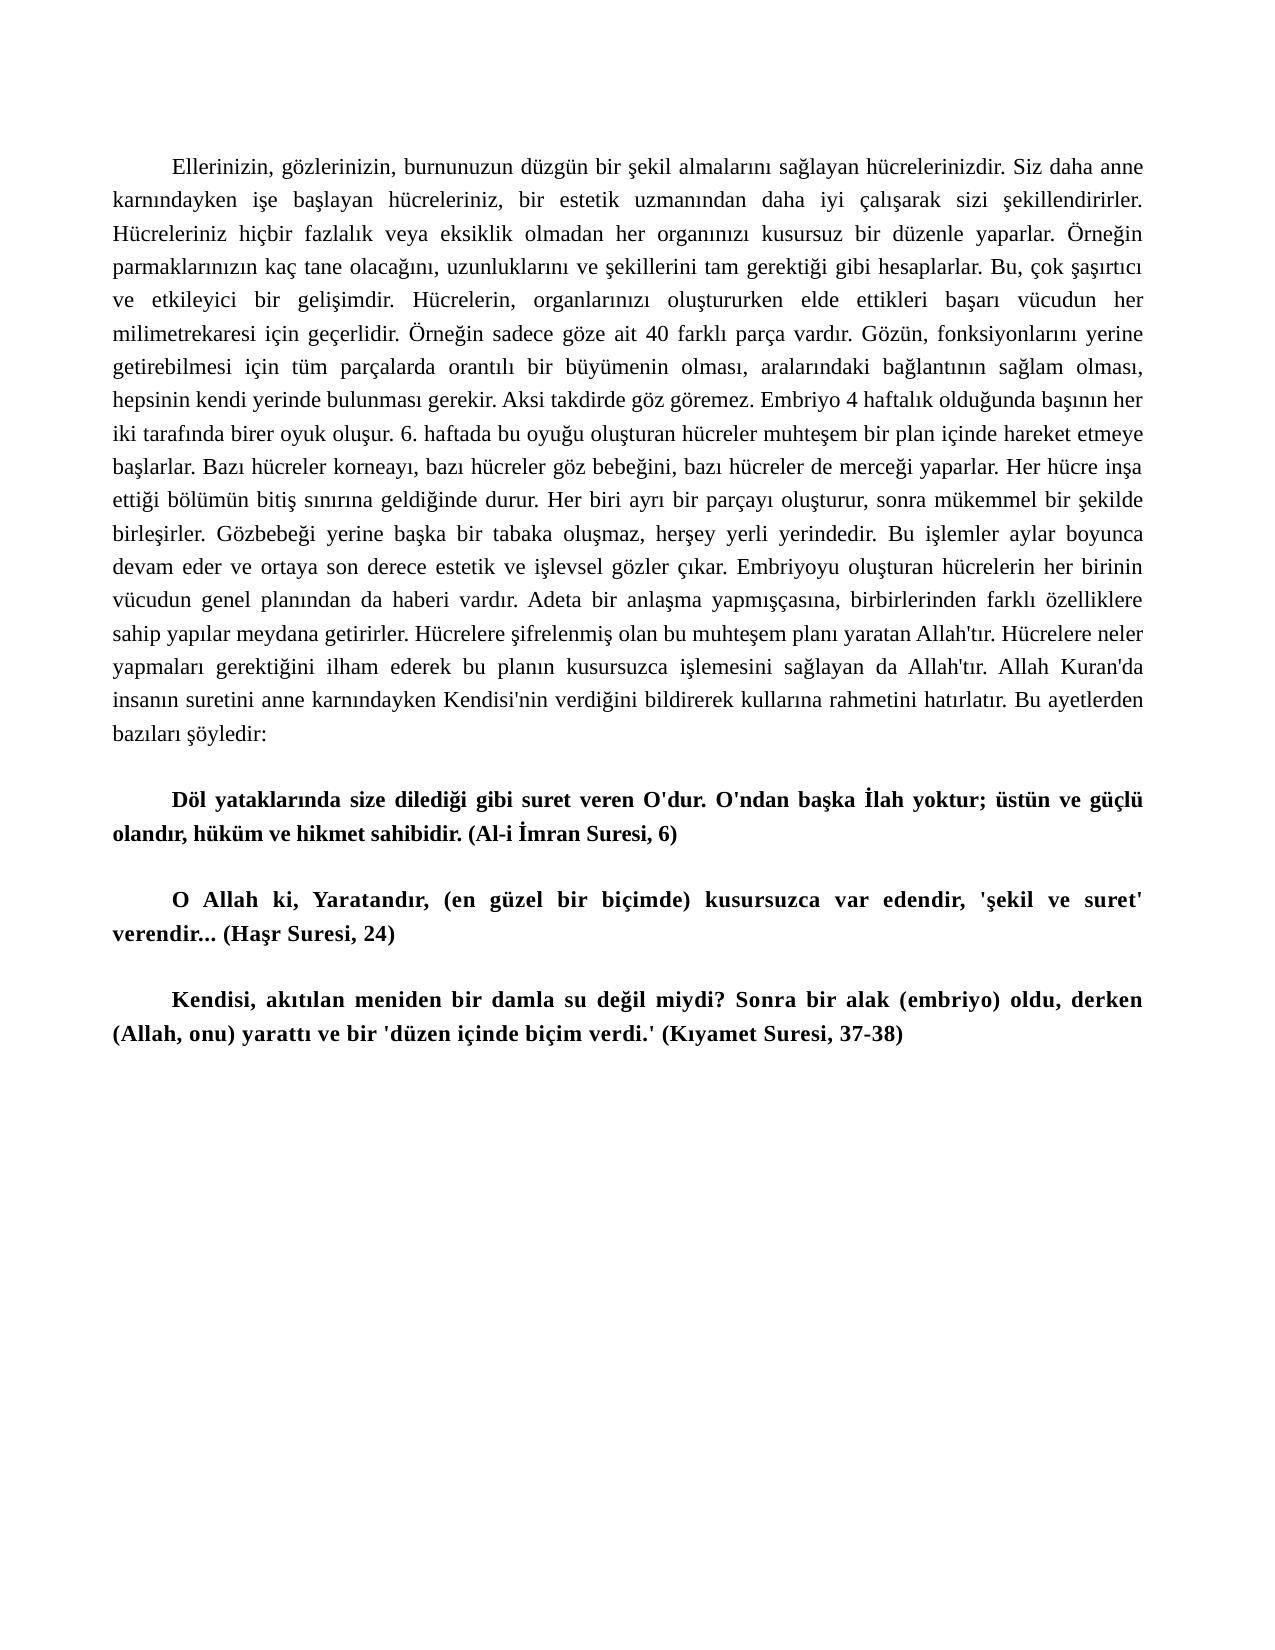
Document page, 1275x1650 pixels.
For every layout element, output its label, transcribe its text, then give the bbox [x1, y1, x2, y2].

text O Allah ki, Yaratandır, (en güzel bir biçimde) kusursuzca var edendir, 'şekil ve suret' verendir... (Haşr Suresi, 24) [112, 881, 1145, 948]
text Kendisi, akıtılan meniden bir damla su değil miydi? Sonra bir alak (embriyo) oldu, derken (Allah, onu) yarattı ve bir 'düzen içinde biçim verdi.' (Kıyamet Suresi, 37-38) [112, 981, 1145, 1048]
text Ellerinizin, gözlerinizin, burnunuzun düzgün bir şekil almalarını sağlayan hücrelerinizdir. Siz daha anne karnındayken işe başlayan hücreleriniz, bir estetik uzmanından daha iyi çalışarak sizi şekillendirirler. Hücreleriniz hiçbir fazlalık veya eksiklik olmadan her organınızı kusursuz bir düzenle yaparlar. Örneğin parmaklarınızın kaç tane olacağını, uzunluklarını ve şekillerini tam gerektiği gibi hesaplarlar. Bu, çok şaşırtıcı ve etkileyici bir gelişimdir. Hücrelerin, organlarınızı oluştururken elde ettikleri başarı vücudun her milimetrekaresi için geçerlidir. Örneğin sadece göze ait 40 farklı parça vardır. Gözün, fonksiyonlarını yerine getirebilmesi için tüm parçalarda orantılı bir büyümenin olması, aralarındaki bağlantının sağlam olması, hepsinin kendi yerinde bulunması gerekir. Aksi takdirde göz göremez. Embriyo 4 haftalık olduğunda başının her iki tarafında birer oyuk oluşur. 6. haftada bu oyuğu oluşturan hücreler muhteşem bir plan içinde hareket etmeye başlarlar. Bazı hücreler korneayı, bazı hücreler göz bebeğini, bazı hücreler de merceği yaparlar. Her hücre inşa ettiği bölümün bitiş sınırına geldiğinde durur. Her biri ayrı bir parçayı oluşturur, sonra mükemmel bir şekilde birleşirler. Gözbebeği yerine başka bir tabaka oluşmaz, herşey yerli yerindedir. Bu işlemler aylar boyunca devam eder ve ortaya son derece estetik ve işlevsel gözler çıkar. Embriyoyu oluşturan hücrelerin her birinin vücudun genel planından da haberi vardır. Adeta bir anlaşma yapmışçasına, birbirlerinden farklı özelliklere sahip yapılar meydana getirirler. Hücrelere şifrelenmiş olan bu muhteşem planı yaratan Allah'tır. Hücrelere neler yapmaları gerektiğini ilham ederek bu planın kusursuzca işlemesini sağlayan da Allah'tır. Allah Kuran'da insanın suretini anne karnındayken Kendisi'nin verdiğini bildirerek kullarına rahmetini hatırlatır. Bu ayetlerden bazıları şöyledir: [112, 148, 1145, 748]
text Döl yataklarında size dilediği gibi suret veren O'dur. O'ndan başka İlah yoktur; üstün ve güçlü olandır, hüküm ve hikmet sahibidir. (Al-i İmran Suresi, 6) [112, 781, 1145, 848]
